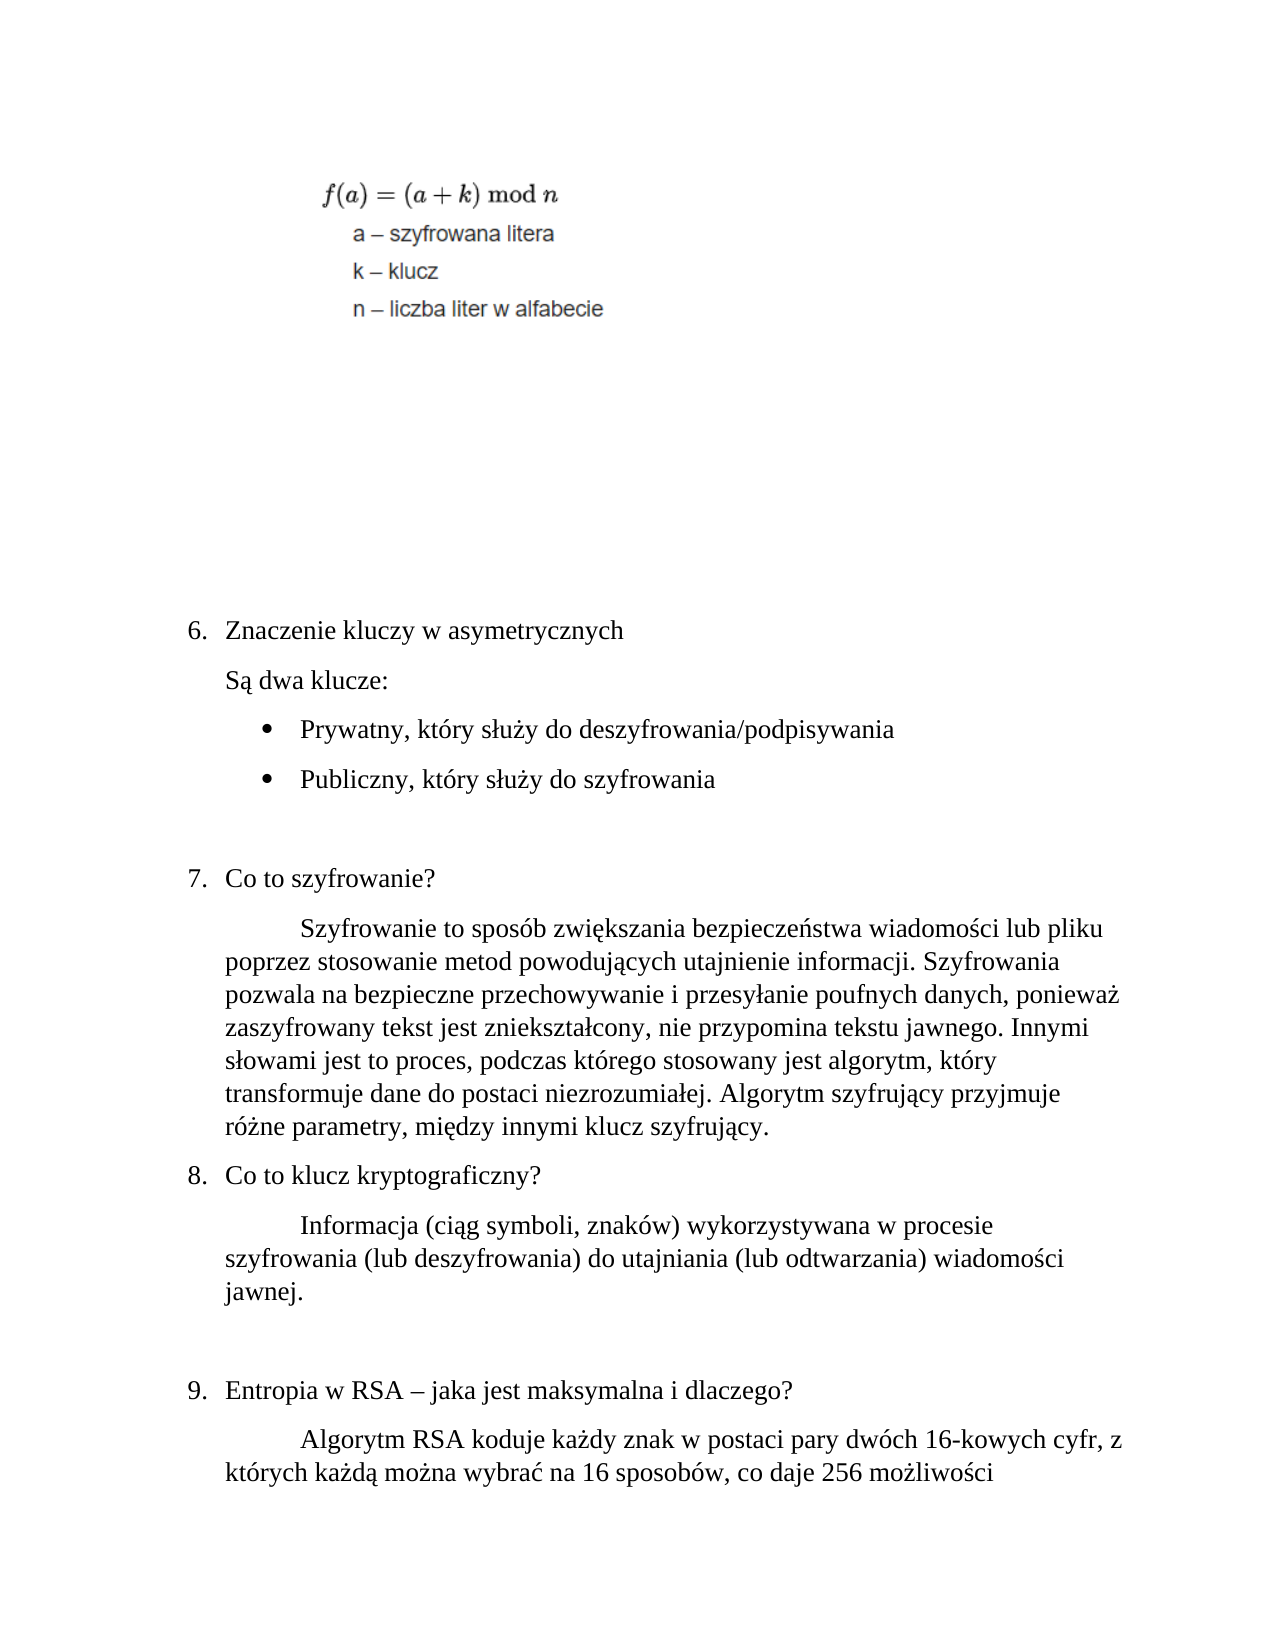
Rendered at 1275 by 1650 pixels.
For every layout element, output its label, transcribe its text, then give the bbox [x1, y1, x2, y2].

list Co to klucz kryptograficzny? [187, 1159, 1125, 1190]
list Informacja (ciąg symboli, znaków) wykorzystywana w procesie szyfrowania (lub deszyfrowania) do utajniania (lub odtwarzania) wiadomości jawnej. [225, 1209, 1125, 1306]
list Prywatny, który służy do deszyfrowania/podpisywania [262, 713, 1125, 744]
list Publiczny, który służy do szyfrowania [262, 763, 1125, 794]
list Szyfrowanie to sposób zwiększania bezpieczeństwa wiadomości lub pliku poprzez stosowanie metod powodujących utajnienie informacji. Szyfrowania pozwala na bezpieczne przechowywanie i przesyłanie poufnych danych, ponieważ zaszyfrowany tekst jest zniekształcony, nie przypomina tekstu jawnego. Innymi słowami jest to proces, podczas którego stosowany jest algorytm, który transformuje dane do postaci niezrozumiałej. Algorytm szyfrujący przyjmuje różne parametry, między innymi klucz szyfrujący. [225, 912, 1125, 1141]
list Co to szyfrowanie? [187, 862, 1125, 894]
list Entropia w RSA – jaka jest maksymalna i dlaczego? [187, 1374, 1125, 1405]
list Znaczenie kluczy w asymetrycznych [187, 614, 1125, 645]
list Są dwa klucze: [225, 664, 1125, 695]
list Algorytm RSA koduje każdy znak w postaci pary dwóch 16-kowych cyfr, z których każdą można wybrać na 16 sposobów, co daje 256 możliwości [225, 1423, 1125, 1487]
